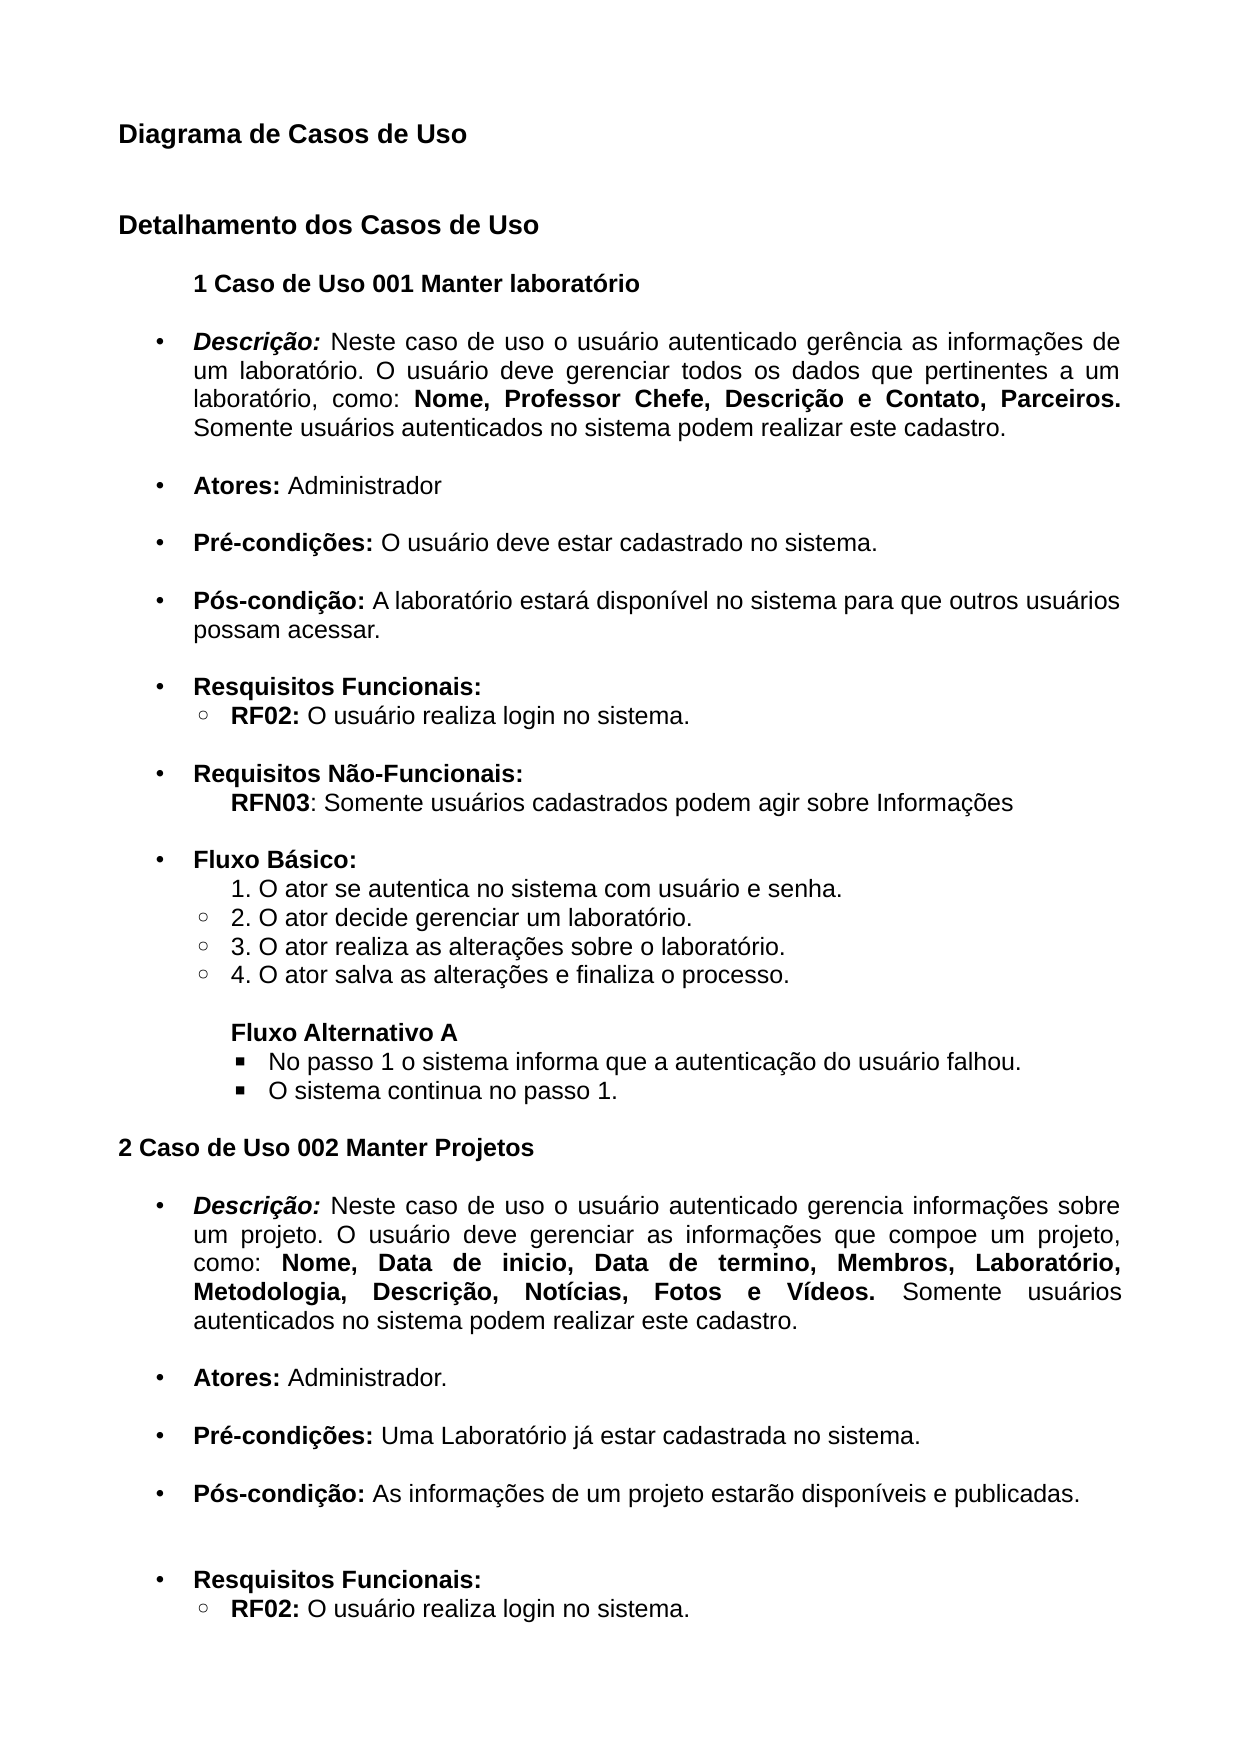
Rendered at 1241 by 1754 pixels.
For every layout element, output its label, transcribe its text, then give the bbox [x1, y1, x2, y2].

list Pós-condição: A laboratório estará disponível no sistema para que outros usuários possam acessar. [156, 586, 1122, 643]
list Resquisitos Funcionais: [156, 672, 1122, 701]
list Atores: Administrador [156, 471, 1122, 499]
list RF02: O usuário realiza login no sistema. [193, 1594, 1122, 1623]
list 1. O ator se autentica no sistema com usuário e senha. [193, 874, 1122, 903]
list Descrição: Neste caso de uso o usuário autenticado gerência as informações de um laboratório. O usuário deve gerenciar todos os dados que pertinentes a um laboratório, como: Nome, Professor Chefe, Descrição e Contato, Parceiros. Somente usuários autenticados no sistema podem realizar este cadastro. [156, 327, 1122, 442]
list 4. O ator salva as alterações e finaliza o processo. [193, 960, 1122, 989]
text Diagrama de Casos de Uso [118, 118, 1122, 149]
list Pré-condições: O usuário deve estar cadastrado no sistema. [156, 528, 1122, 557]
list Atores: Administrador. [156, 1363, 1122, 1392]
list Fluxo Básico: [156, 845, 1122, 874]
list Pré-condições: Uma Laboratório já estar cadastrada no sistema. [156, 1421, 1122, 1450]
list RFN03: Somente usuários cadastrados podem agir sobre Informações [193, 788, 1122, 816]
list Pós-condição: As informações de um projeto estarão disponíveis e publicadas. [156, 1478, 1122, 1507]
list Resquisitos Funcionais: [156, 1565, 1122, 1594]
list Descrição: Neste caso de uso o usuário autenticado gerencia informações sobre um projeto. O usuário deve gerenciar as informações que compoe um projeto, como: Nome, Data de inicio, Data de termino, Membros, Laboratório, Metodologia, Descrição, Notícias, Fotos e Vídeos. Somente usuários autenticados no sistema podem realizar este cadastro. [156, 1191, 1122, 1334]
text 2 Caso de Uso 002 Manter Projetos [118, 1133, 1122, 1162]
list RF02: O usuário realiza login no sistema. [193, 701, 1122, 730]
text Detalhamento dos Casos de Uso [118, 209, 1122, 241]
list No passo 1 o sistema informa que a autenticação do usuário falhou. [231, 1047, 1122, 1076]
list O sistema continua no passo 1. [231, 1076, 1122, 1104]
list Requisitos Não-Funcionais: [156, 759, 1122, 788]
list 2. O ator decide gerenciar um laboratório. [193, 903, 1122, 932]
list Fluxo Alternativo A [193, 1018, 1122, 1047]
list 1 Caso de Uso 001 Manter laboratório [156, 269, 1122, 298]
list 3. O ator realiza as alterações sobre o laboratório. [193, 932, 1122, 960]
